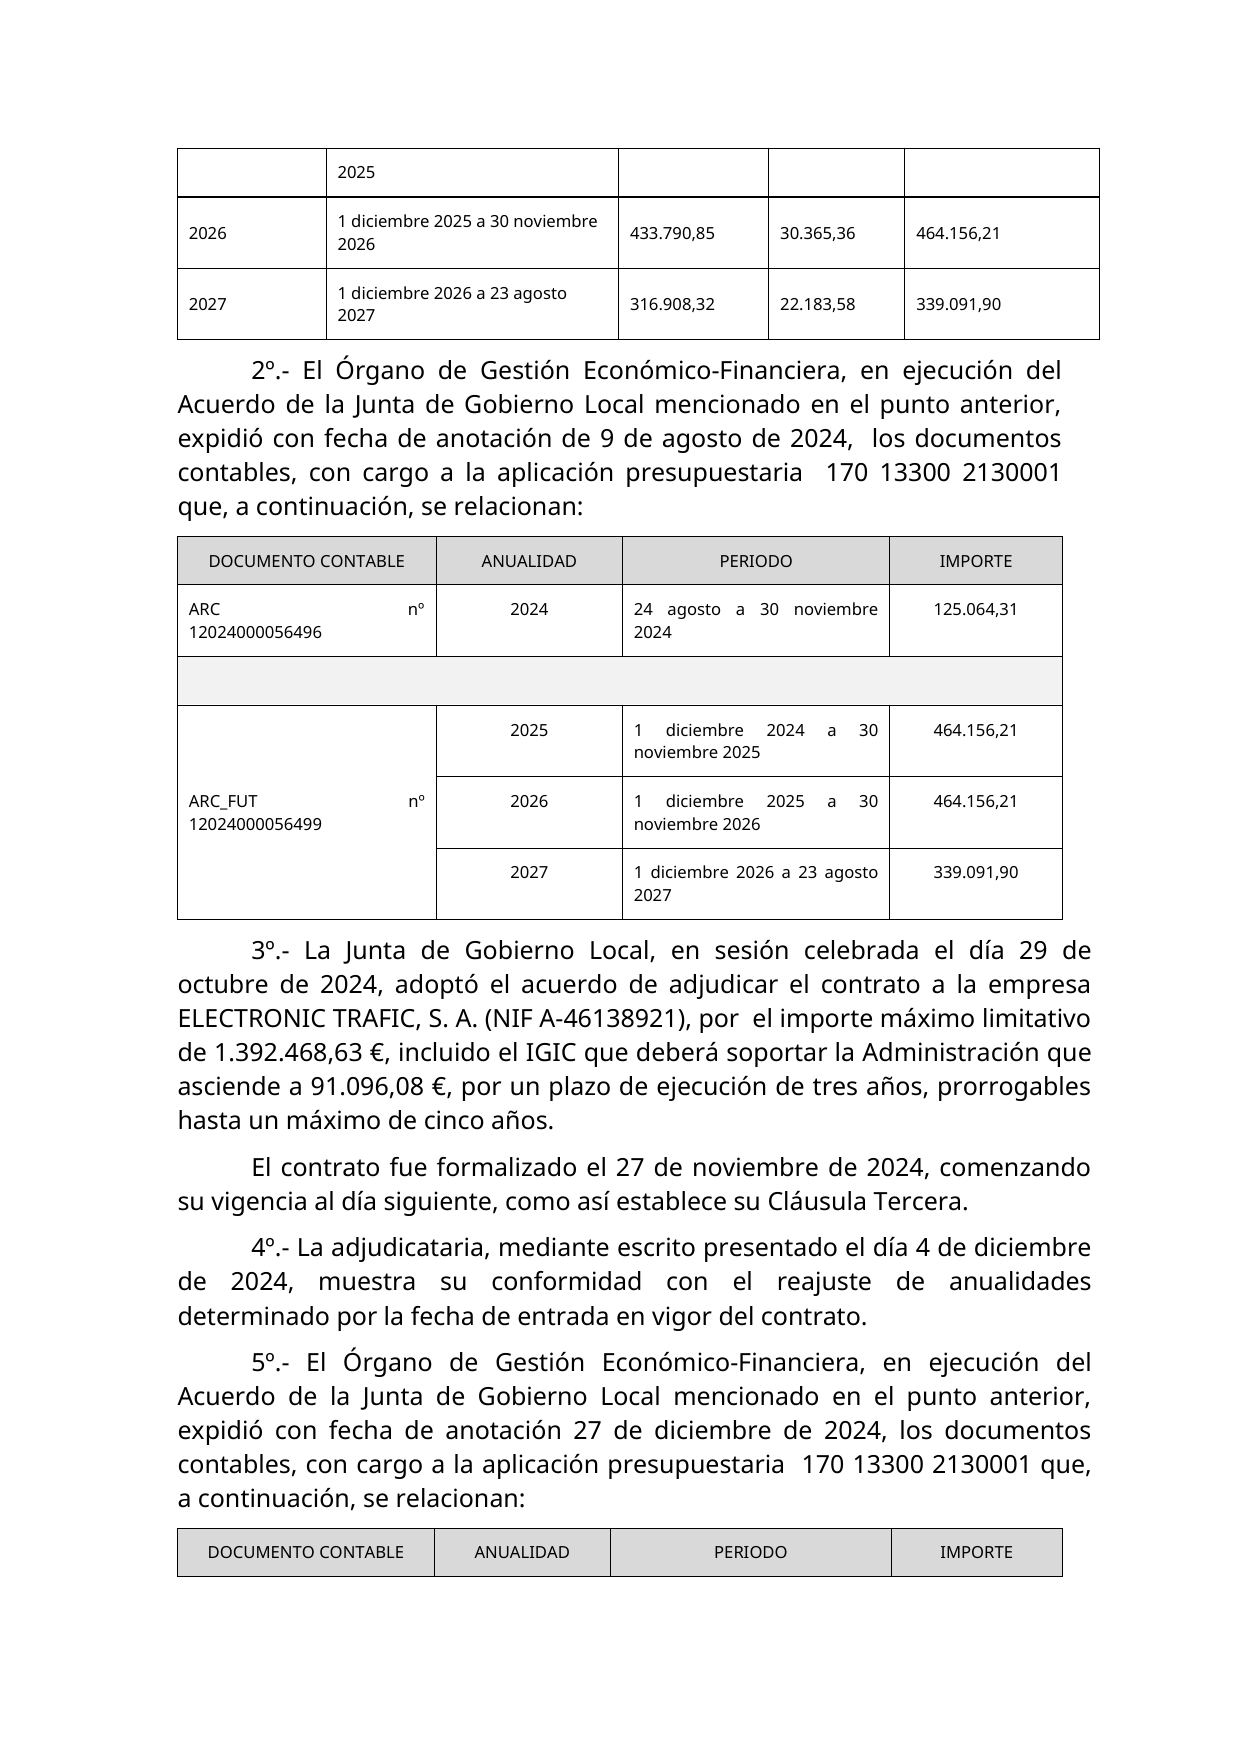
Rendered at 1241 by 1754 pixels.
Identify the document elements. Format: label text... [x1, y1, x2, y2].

table_cell 24 agosto a 30 noviembre 2024 [623, 585, 889, 656]
table_cell 2025 [437, 706, 622, 776]
text 4º.- La adjudicataria, mediante escrito presentado el día 4 de diciembre de 2024, muestra su conformidad con el reajuste de anualidades determinado por la fecha de entrada en vigor del contrato. [177, 1230, 1093, 1332]
table_cell ARC_FUT nº 12024000056499 [178, 776, 436, 847]
table_cell [178, 848, 436, 919]
table_cell 22.183,58 [769, 269, 904, 339]
table_cell 2024 [437, 585, 622, 656]
table_cell [619, 149, 768, 196]
table_cell [178, 657, 436, 704]
table_header DOCUMENTO CONTABLE [178, 537, 436, 584]
table_cell 2027 [178, 269, 326, 339]
table_cell 433.790,85 [619, 198, 768, 268]
text 3º.- La Junta de Gobierno Local, en sesión celebrada el día 29 de octubre de 2024, adoptó el acuerdo de adjudicar el contrato a la empresa ELECTRONIC TRAFIC, S. A. (NIF A-46138921), por el importe máximo limitativo de 1.392.468,63 €, incluido el IGIC que deberá soportar la Administración que asciende a 91.096,08 €, por un plazo de ejecución de tres años, prorrogables hasta un máximo de cinco años. [177, 932, 1093, 1137]
table_header PERIODO [623, 537, 889, 584]
table_cell 339.091,90 [905, 269, 1099, 339]
table_header ANUALIDAD [437, 537, 622, 584]
table_cell 2026 [178, 198, 326, 268]
table_cell 1 diciembre 2024 a 30 noviembre 2025 [623, 706, 889, 776]
table_cell 339.091,90 [890, 849, 1062, 919]
table_cell [178, 149, 326, 196]
table_cell 1 diciembre 2025 a 30 noviembre 2026 [623, 777, 889, 847]
table_cell [178, 706, 436, 776]
table_cell [890, 657, 1062, 704]
table_cell [769, 149, 904, 196]
text El contrato fue formalizado el 27 de noviembre de 2024, comenzando su vigencia al día siguiente, como así establece su Cláusula Tercera. [177, 1149, 1093, 1217]
table_cell 1 diciembre 2026 a 23 agosto 2027 [623, 849, 889, 919]
table_cell 1 diciembre 2025 a 30 noviembre 2026 [327, 198, 618, 268]
table_cell 464.156,21 [905, 198, 1099, 268]
table_cell 1 diciembre 2026 a 23 agosto 2027 [327, 269, 618, 339]
table_cell 316.908,32 [619, 269, 768, 339]
table_cell 2025 [327, 149, 618, 196]
table_cell 125.064,31 [890, 585, 1062, 656]
text 2º.- El Órgano de Gestión Económico-Financiera, en ejecución del Acuerdo de la Junta de Gobierno Local mencionado en el punto anterior, expidió con fecha de anotación de 9 de agosto de 2024, los documentos contables, con cargo a la aplicación presupuestaria 170 13300 2130001 que, a continuación, se relacionan: [177, 353, 1063, 523]
table_header IMPORTE [892, 1529, 1062, 1576]
table_cell [622, 657, 890, 704]
table_cell [436, 657, 622, 704]
table_header PERIODO [611, 1529, 891, 1576]
table_cell 464.156,21 [890, 777, 1062, 847]
table_cell 2027 [437, 849, 622, 919]
table_cell ARC nº 12024000056496 [178, 585, 436, 656]
table_header IMPORTE [890, 537, 1062, 584]
table_cell 2026 [437, 777, 622, 847]
table_header ANUALIDAD [435, 1529, 610, 1576]
text 5º.- El Órgano de Gestión Económico-Financiera, en ejecución del Acuerdo de la Junta de Gobierno Local mencionado en el punto anterior, expidió con fecha de anotación 27 de diciembre de 2024, los documentos contables, con cargo a la aplicación presupuestaria 170 13300 2130001 que, a continuación, se relacionan: [177, 1345, 1093, 1515]
table_header DOCUMENTO CONTABLE [178, 1529, 434, 1576]
table_cell 464.156,21 [890, 706, 1062, 776]
table_cell [905, 149, 1099, 196]
table_cell 30.365,36 [769, 198, 904, 268]
